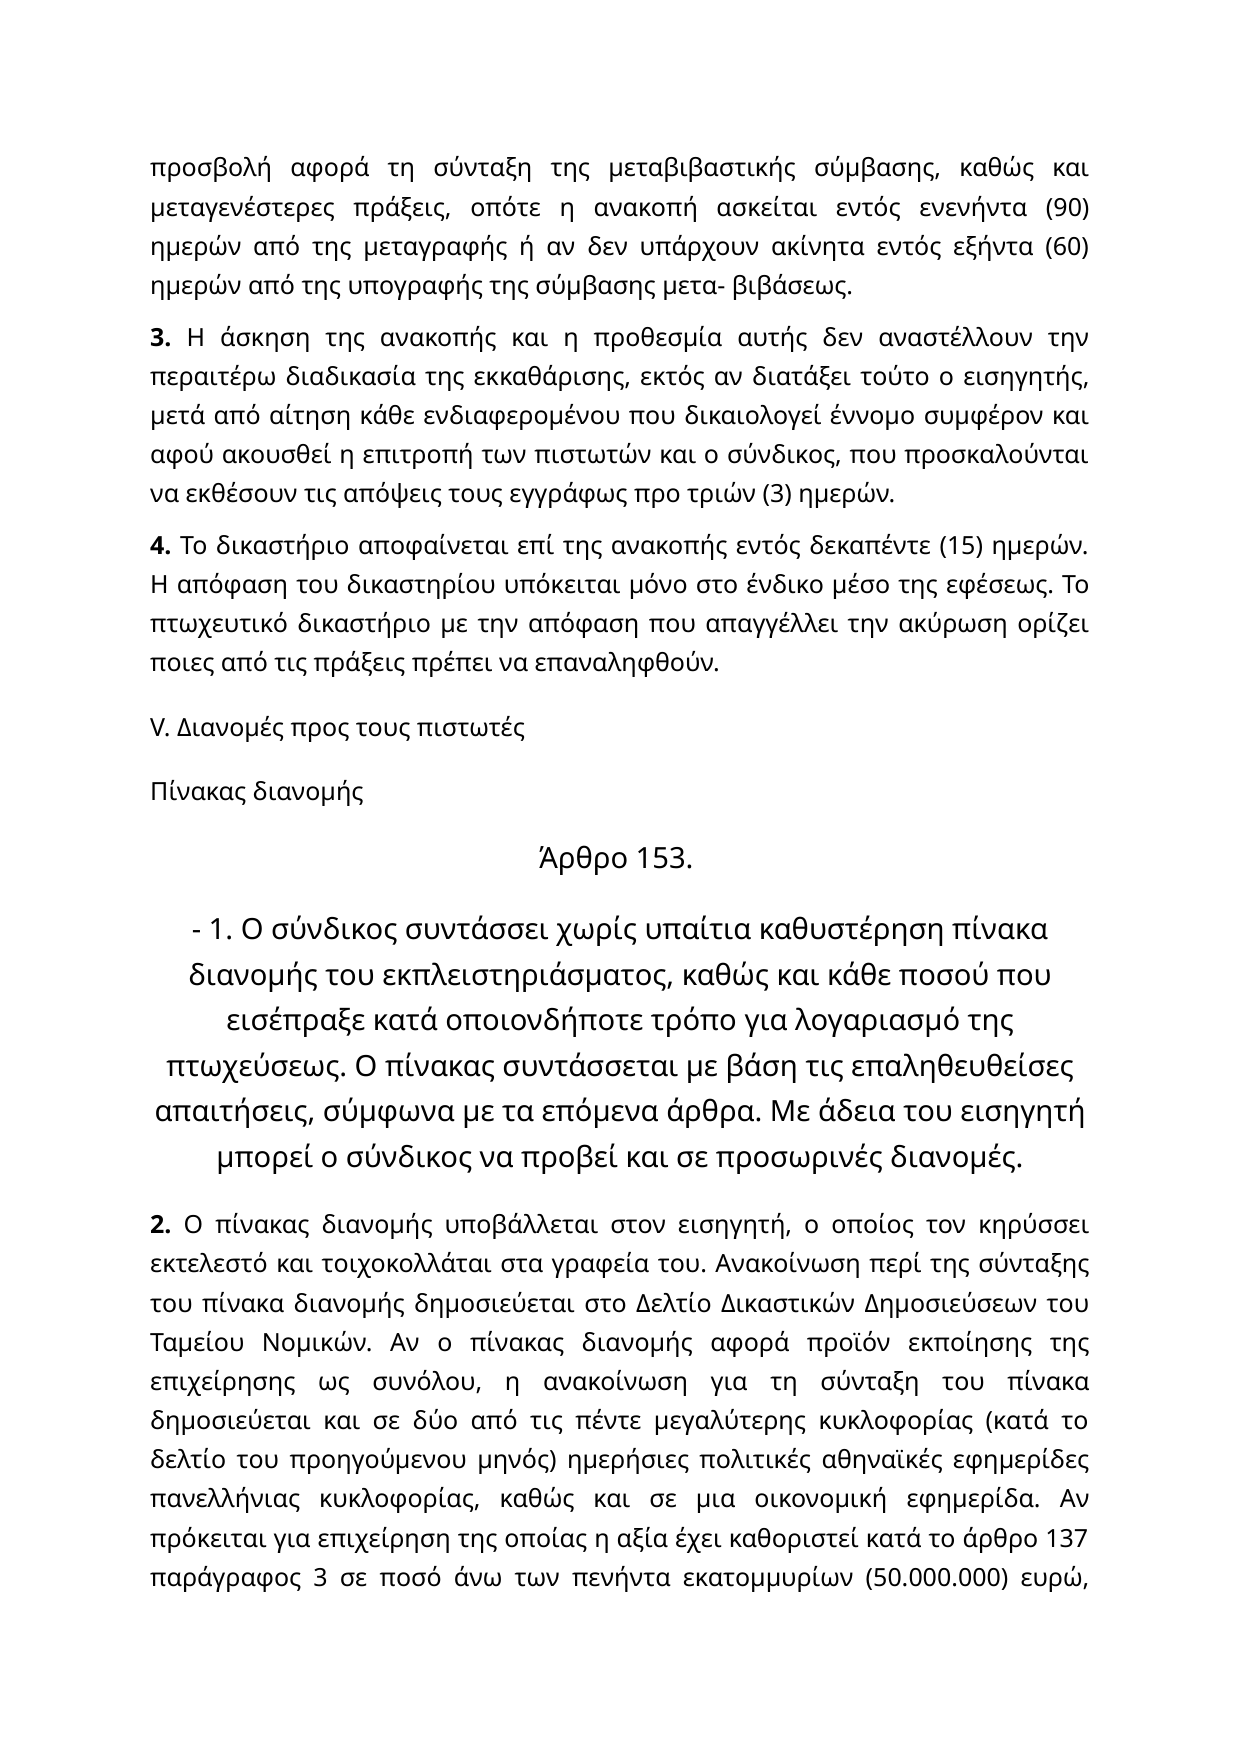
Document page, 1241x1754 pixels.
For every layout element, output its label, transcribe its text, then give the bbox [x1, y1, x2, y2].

subtitle Άρθρο 153. [150, 837, 1090, 877]
text προσβολή αφορά τη σύνταξη της μεταβιβαστικής σύμβασης, καθώς και μεταγενέστερες πράξεις, οπότε η ανακοπή ασκείται εντός ενενήντα (90) ημερών από της μεταγραφής ή αν δεν υπάρχουν ακίνητα εντός εξήντα (60) ημερών από της υπογραφής της σύμβασης μετα- βιβάσεως. [150, 150, 1090, 302]
text Πίνακας διανομής [150, 773, 1090, 807]
text 4. Το δικαστήριο αποφαίνεται επί της ανακοπής εντός δεκαπέντε (15) ημερών. Η απόφαση του δικαστηρίου υπόκειται μόνο στο ένδικο μέσο της εφέσεως. Το πτωχευτικό δικαστήριο με την απόφαση που απαγγέλλει την ακύρωση ορίζει ποιες από τις πράξεις πρέπει να επαναληφθούν. [150, 527, 1090, 679]
text 3. Η άσκηση της ανακοπής και η προθεσμία αυτής δεν αναστέλλουν την περαιτέρω διαδικασία της εκκαθάρισης, εκτός αν διατάξει τούτο ο εισηγητής, μετά από αίτηση κάθε ενδιαφερομένου που δικαιολογεί έννομο συμφέρον και αφού ακουσθεί η επιτροπή των πιστωτών και ο σύνδικος, που προσκαλούνται να εκθέσουν τις απόψεις τους εγγράφως προ τριών (3) ημερών. [150, 319, 1090, 510]
text V. Διανομές προς τους πιστωτές [150, 709, 1090, 743]
text 2. Ο πίνακας διανομής υποβάλλεται στον εισηγητή, ο οποίος τον κηρύσσει εκτελεστό και τοιχοκολλάται στα γραφεία του. Ανακοίνωση περί της σύνταξης του πίνακα διανομής δημοσιεύεται στο Δελτίο Δικαστικών Δημοσιεύσεων του Ταμείου Νομικών. Αν ο πίνακας διανομής αφορά προϊόν εκποίησης της επιχείρησης ως συνόλου, η ανακοίνωση για τη σύνταξη του πίνακα δημοσιεύεται και σε δύο από τις πέντε μεγαλύτερης κυκλοφορίας (κατά το δελτίο του προηγούμενου μηνός) ημερήσιες πολιτικές αθηναϊκές εφημερίδες πανελλήνιας κυκλοφορίας, καθώς και σε μια οικονομική εφημερίδα. Αν πρόκειται για επιχείρηση της οποίας η αξία έχει καθοριστεί κατά το άρθρο 137 παράγραφος 3 σε ποσό άνω των πενήντα εκατομμυρίων (50.000.000) ευρώ, [150, 1207, 1090, 1593]
subtitle - 1. Ο σύνδικος συντάσσει χωρίς υπαίτια καθυστέρηση πίνακα διανομής του εκπλειστηριάσματος, καθώς και κάθε ποσού που εισέπραξε κατά οποιονδήποτε τρόπο για λογαριασμό της πτωχεύσεως. Ο πίνακας συντάσσεται με βάση τις επαληθευθείσες απαιτήσεις, σύμφωνα με τα επόμενα άρθρα. Με άδεια του εισηγητή μπορεί ο σύνδικος να προβεί και σε προσωρινές διανομές. [150, 908, 1090, 1176]
